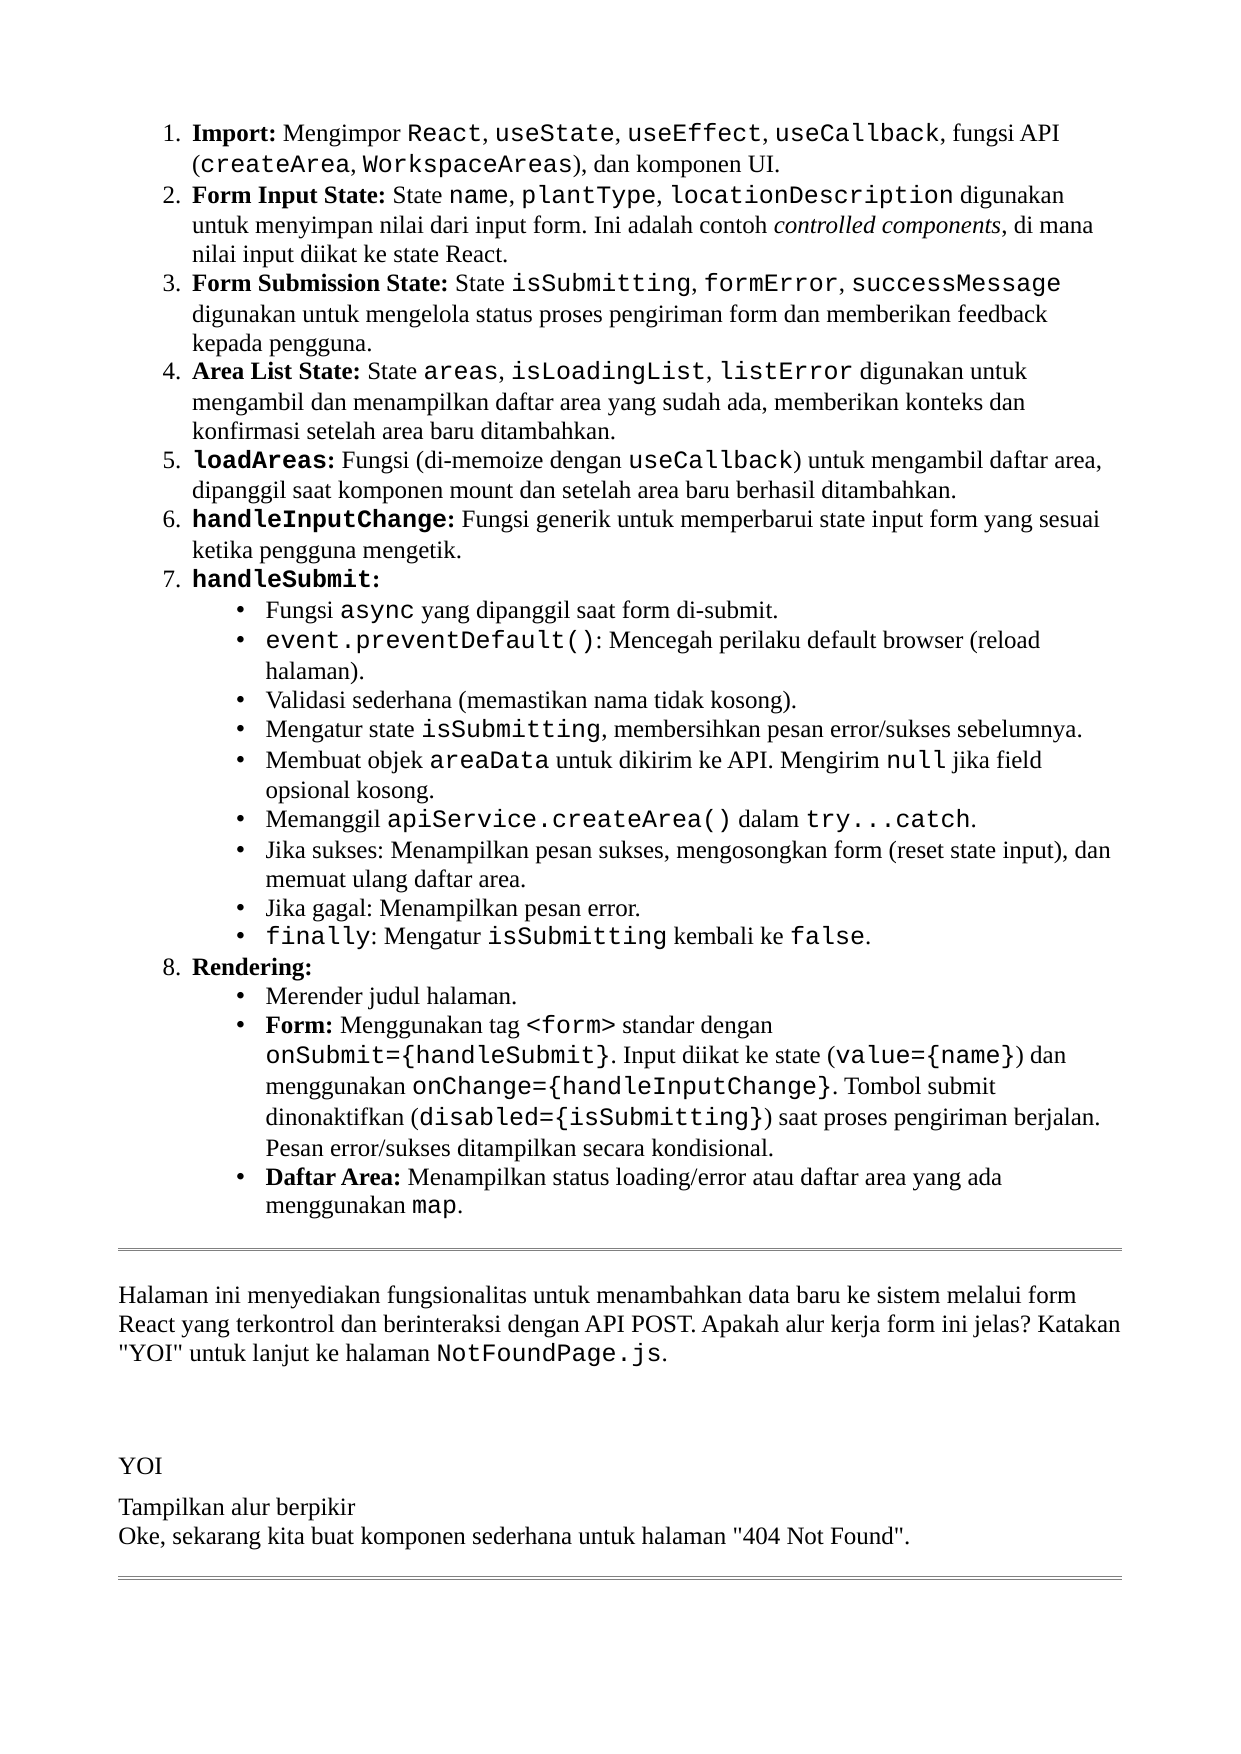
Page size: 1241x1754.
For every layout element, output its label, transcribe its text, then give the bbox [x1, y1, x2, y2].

list Daftar Area: Menampilkan status loading/error atau daftar area yang ada menggunakan map. [236, 1162, 1122, 1221]
list Jika sukses: Menampilkan pesan sukses, mengosongkan form (reset state input), dan memuat ulang daftar area. [236, 835, 1122, 893]
list Mengatur state isSubmitting, membersihkan pesan error/sukses sebelumnya. [236, 714, 1122, 745]
list Validasi sederhana (memastikan nama tidak kosong). [236, 685, 1122, 714]
list Memanggil apiService.createArea() dalam try...catch. [236, 804, 1122, 835]
text Tampilkan alur berpikir [118, 1492, 1122, 1521]
list Membuat objek areaData untuk dikirim ke API. Mengirim null jika field opsional kosong. [236, 745, 1122, 804]
list Area List State: State areas, isLoadingList, listError digunakan untuk mengambil dan menampilkan daftar area yang sudah ada, memberikan konteks dan konfirmasi setelah area baru ditambahkan. [162, 356, 1122, 445]
list loadAreas: Fungsi (di-memoize dengan useCallback) untuk mengambil daftar area, dipanggil saat komponen mount dan setelah area baru berhasil ditambahkan. [162, 445, 1122, 504]
list Import: Mengimpor React, useState, useEffect, useCallback, fungsi API (createArea, WorkspaceAreas), dan komponen UI. [162, 118, 1122, 180]
text Halaman ini menyediakan fungsionalitas untuk menambahkan data baru ke sistem melalui form React yang terkontrol dan berinteraksi dengan API POST. Apakah alur kerja form ini jelas? Katakan "YOI" untuk lanjut ke halaman NotFoundPage.js. [118, 1280, 1122, 1368]
list Form: Menggunakan tag <form> standar dengan onSubmit={handleSubmit}. Input diikat ke state (value={name}) dan menggunakan onChange={handleInputChange}. Tombol submit dinonaktifkan (disabled={isSubmitting}) saat proses pengiriman berjalan. Pesan error/sukses ditampilkan secara kondisional. [236, 1010, 1122, 1162]
list Form Submission State: State isSubmitting, formError, successMessage digunakan untuk mengelola status proses pengiriman form dan memberikan feedback kepada pengguna. [162, 268, 1122, 356]
list Jika gagal: Menampilkan pesan error. [236, 893, 1122, 921]
list Rendering: [162, 952, 1122, 981]
list handleInputChange: Fungsi generik untuk memperbarui state input form yang sesuai ketika pengguna mengetik. [162, 504, 1122, 564]
list Merender judul halaman. [236, 981, 1122, 1010]
text YOI [118, 1451, 1122, 1480]
list Form Input State: State name, plantType, locationDescription digunakan untuk menyimpan nilai dari input form. Ini adalah contoh controlled components, di mana nilai input diikat ke state React. [162, 180, 1122, 268]
list handleSubmit: [162, 564, 1122, 595]
list Fungsi async yang dipanggil saat form di-submit. [236, 595, 1122, 626]
list finally: Mengatur isSubmitting kembali ke false. [236, 921, 1122, 952]
text Oke, sekarang kita buat komponen sederhana untuk halaman "404 Not Found". [118, 1521, 1122, 1550]
list event.preventDefault(): Mencegah perilaku default browser (reload halaman). [236, 626, 1122, 685]
